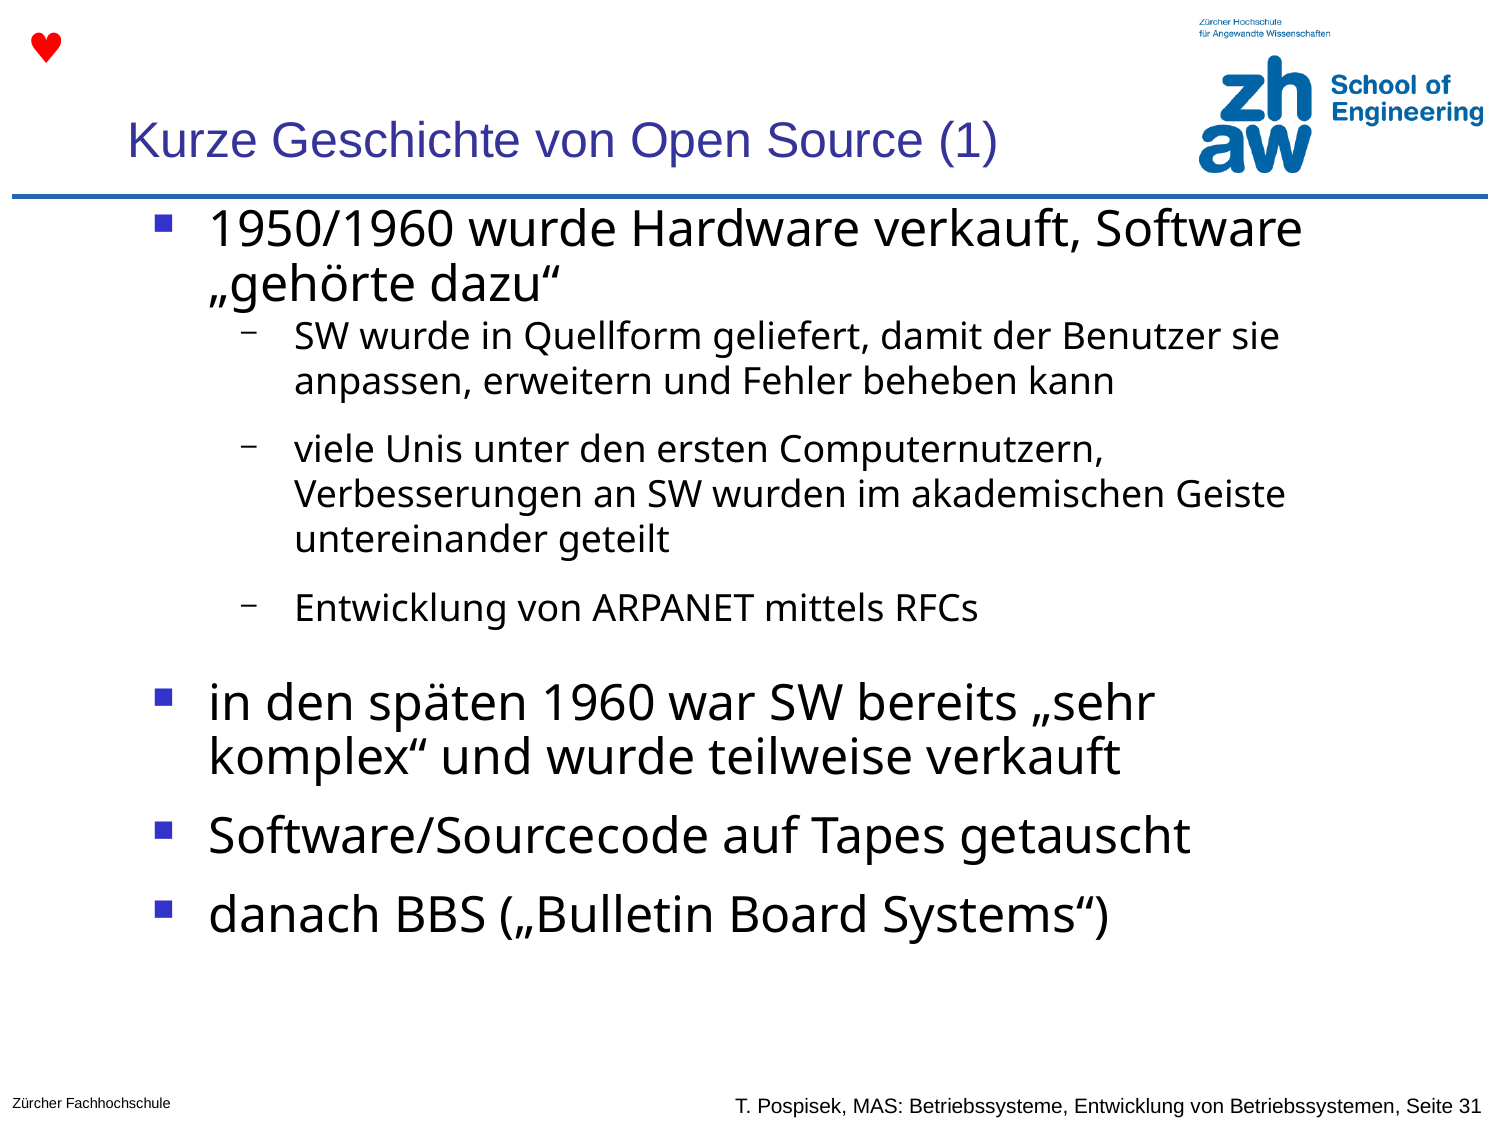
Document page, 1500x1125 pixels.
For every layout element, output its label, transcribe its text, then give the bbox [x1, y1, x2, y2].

text_box ♥️ [12, 11, 95, 84]
list 1950/1960 wurde Hardware verkauft, Software „gehörte dazu“ SW wurde in Quellform geliefert, damit der Benutzer sie anpassen, erweitern und Fehler beheben kann viele Unis unter den ersten Computernutzern, Verbesserungen an SW wurden im akademischen Geiste untereinander geteilt Entwicklung von ARPANET mittels RFCs in den späten 1960 war SW bereits „sehr komplex“ und wurde teilweise verkauft Software/Sourcecode auf Tapes getauscht danach BBS („Bulletin Board Systems“) [137, 196, 1376, 959]
title Kurze Geschichte von Open Source (1) [112, 50, 1391, 175]
picture [1199, 19, 1483, 173]
